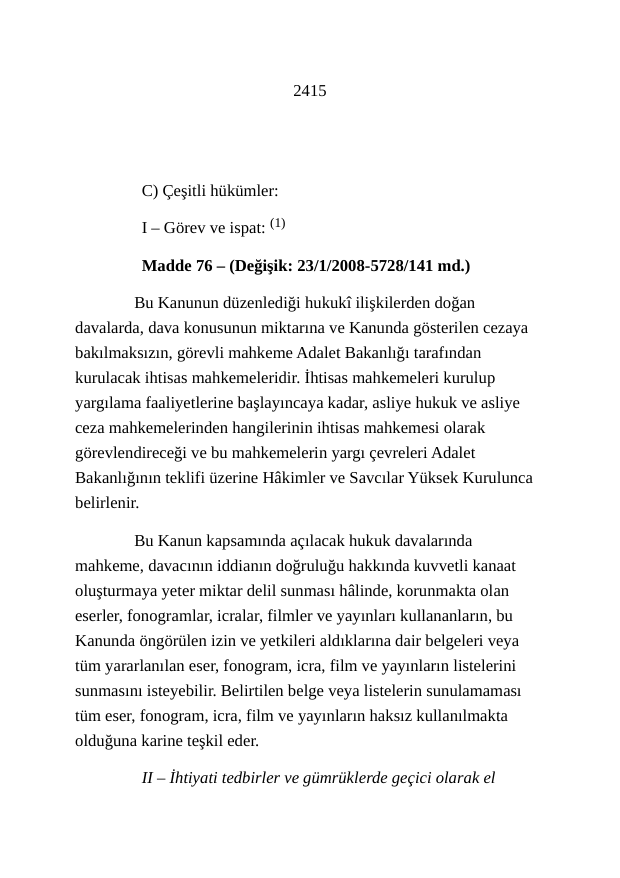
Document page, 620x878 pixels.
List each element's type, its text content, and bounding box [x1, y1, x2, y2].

text 2415 [75, 75, 544, 100]
text Madde 76 – (Değişik: 23/1/2008-5728/141 md.) [75, 250, 544, 275]
text Bu Kanunun düzenlediği hukukî ilişkilerden doğan davalarda, dava konusunun miktarına ve Kanunda gösterilen cezaya bakılmaksızın, görevli mahkeme Adalet Bakanlığı tarafından kurulacak ihtisas mahkemeleridir. İhtisas mahkemeleri kurulup yargılama faaliyetlerine başlayıncaya kadar, asliye hukuk ve asliye ceza mahkemelerinden hangilerinin ihtisas mahkemesi olarak görevlendireceği ve bu mahkemelerin yargı çevreleri Adalet Bakanlığının teklifi üzerine Hâkimler ve Savcılar Yüksek Kurulunca belirlenir. [75, 287, 544, 512]
text II – İhtiyati tedbirler ve gümrüklerde geçici olarak el [75, 762, 544, 787]
text Bu Kanun kapsamında açılacak hukuk davalarında mahkeme, davacının iddianın doğruluğu hakkında kuvvetli kanaat oluşturmaya yeter miktar delil sunması hâlinde, korunmakta olan eserler, fonogramlar, icralar, filmler ve yayınları kullananların, bu Kanunda öngörülen izin ve yetkileri aldıklarına dair belgeleri veya tüm yararlanılan eser, fonogram, icra, film ve yayınların listelerini sunmasını isteyebilir. Belirtilen belge veya listelerin sunulamaması tüm eser, fonogram, icra, film ve yayınların haksız kullanılmakta olduğuna karine teşkil eder. [75, 525, 544, 750]
text C) Çeşitli hükümler: [75, 175, 544, 200]
text I – Görev ve ispat: (1) [75, 212, 544, 237]
